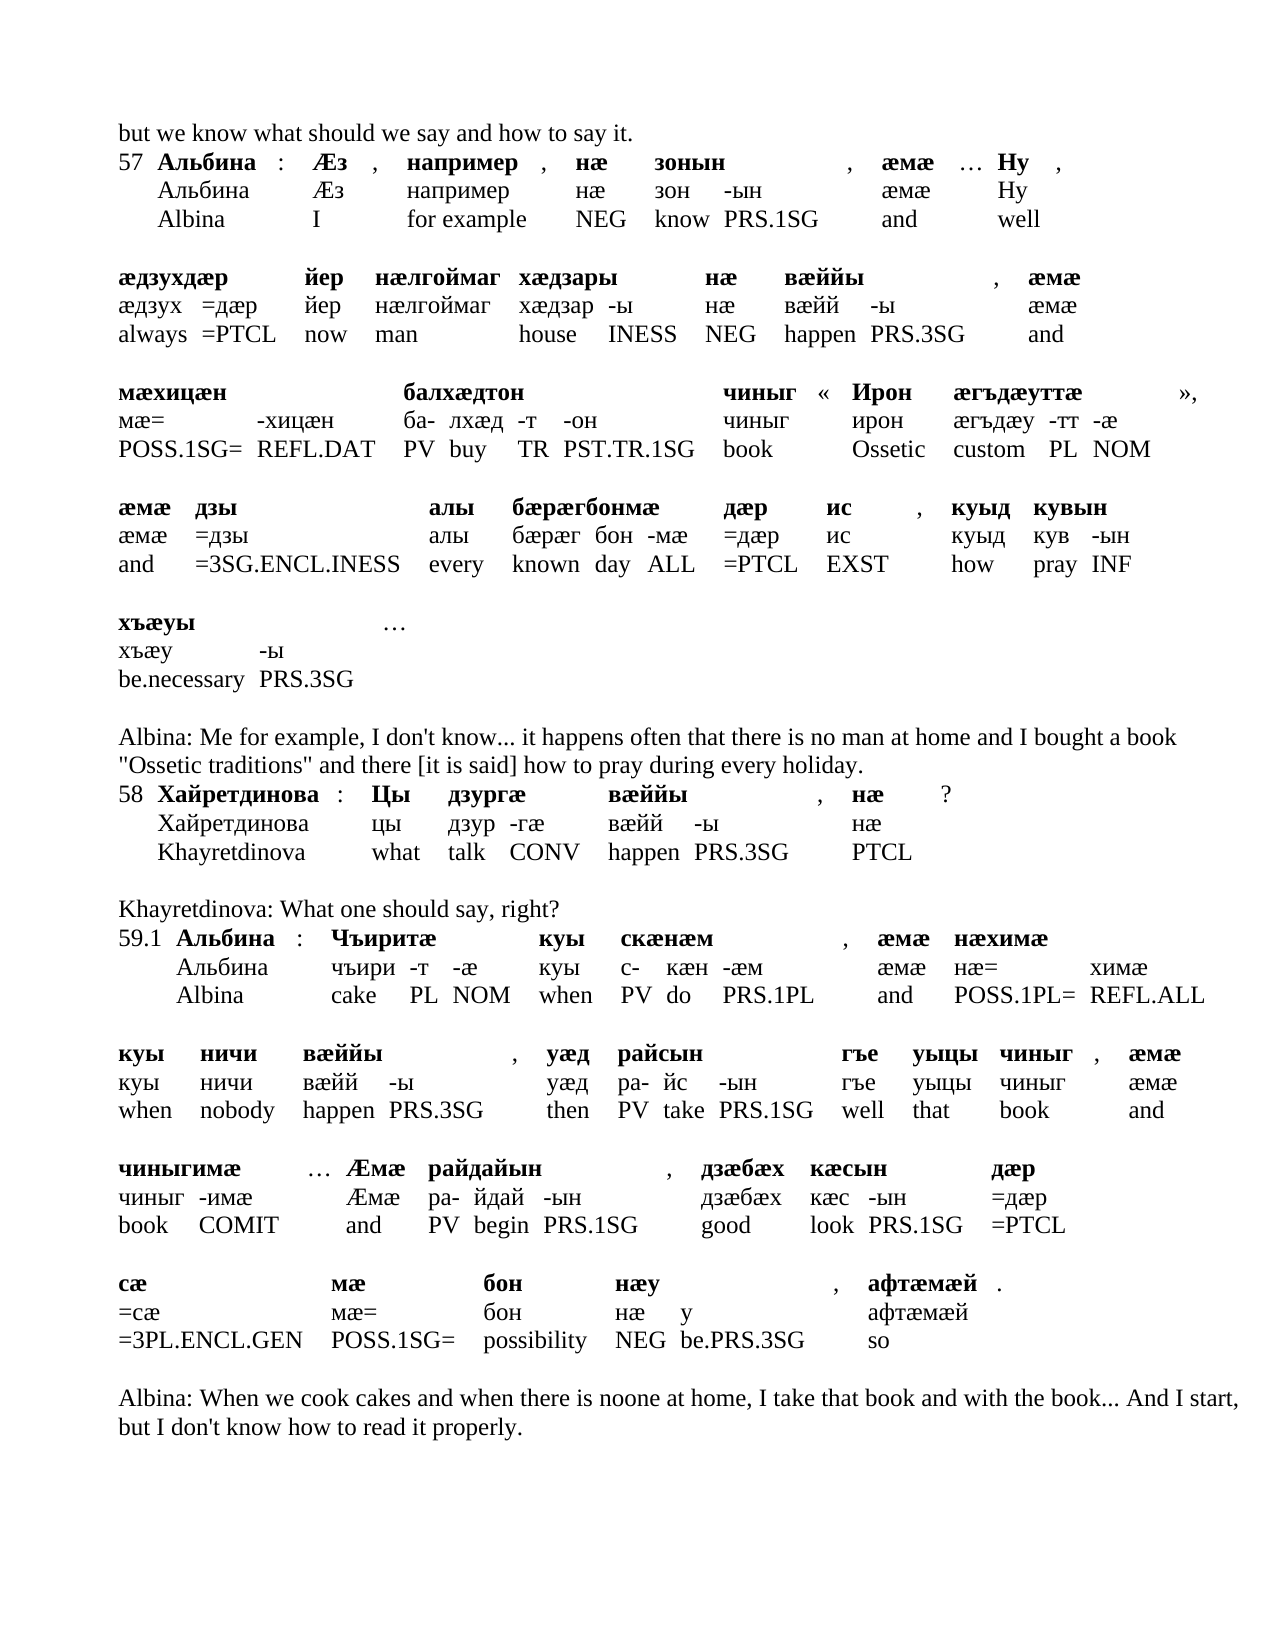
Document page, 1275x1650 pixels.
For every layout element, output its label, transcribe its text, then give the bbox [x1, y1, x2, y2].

text -ын [1091, 521, 1132, 549]
text Чъиритæ [331, 923, 525, 952]
text CONV [509, 837, 580, 866]
text ба- [403, 406, 435, 434]
text Альбина [176, 923, 282, 952]
text нæ [705, 262, 770, 291]
text … [958, 147, 983, 176]
text =3PL.ENCL.GEN [118, 1326, 303, 1354]
text нæ= [954, 952, 1076, 981]
text , [1055, 147, 1076, 176]
text , [1093, 1038, 1114, 1067]
text NOM [452, 981, 511, 1009]
text -тт [1049, 406, 1079, 434]
text Ну [997, 176, 1028, 204]
text PRS.1SG [543, 1211, 638, 1239]
text : [337, 779, 358, 808]
text дзы [195, 492, 415, 521]
text PL [1049, 434, 1079, 463]
text pray [1033, 549, 1078, 578]
text дæр [991, 1153, 1080, 1182]
text POSS.1SG= [331, 1326, 456, 1354]
text ничи [200, 1067, 275, 1096]
text 58 [118, 779, 143, 808]
text -т [409, 952, 439, 981]
text кæс [810, 1182, 854, 1211]
text man [375, 319, 491, 348]
text PRS.1PL [722, 981, 815, 1009]
text чиныг [999, 1067, 1066, 1096]
text æдзух [118, 291, 188, 319]
text NEG [575, 204, 627, 233]
text NOM [1093, 434, 1151, 463]
text PRS.3SG [259, 664, 354, 693]
text æмæ [1128, 1038, 1191, 1067]
text . [996, 1268, 1017, 1297]
text Ну [997, 147, 1042, 176]
text : [296, 923, 317, 952]
text -имæ [198, 1182, 279, 1211]
text уыцы [912, 1067, 972, 1096]
text уæд [546, 1038, 603, 1067]
text чиныгимæ [118, 1153, 293, 1182]
text нæлгоймаг [375, 262, 505, 291]
text nobody [200, 1096, 275, 1124]
text куы [118, 1067, 172, 1096]
text химæ [1089, 952, 1206, 981]
text ис [826, 521, 889, 549]
text house [518, 319, 594, 348]
text балхæдтон [403, 377, 709, 406]
text day [594, 549, 633, 578]
text PRS.3SG [389, 1096, 484, 1124]
text when [118, 1096, 172, 1124]
text æмæ [1028, 262, 1091, 291]
text custom [953, 434, 1035, 463]
text зон [654, 176, 710, 204]
text then [546, 1096, 589, 1124]
text райдайын [428, 1153, 652, 1182]
text Æз [312, 176, 344, 204]
text ра- [428, 1182, 460, 1211]
text бон [483, 1268, 601, 1297]
text POSS.1SG= [118, 434, 243, 463]
text æмæ [881, 147, 944, 176]
text 57 [118, 147, 143, 176]
text =дæр [723, 521, 799, 549]
text , [666, 1153, 687, 1182]
text бæрæг [512, 521, 581, 549]
text happen [608, 837, 680, 866]
text well [997, 204, 1042, 233]
text куыд [951, 492, 1019, 521]
text мæ [331, 1268, 469, 1297]
text цы [371, 808, 420, 837]
text Цы [371, 779, 434, 808]
text скæнæм [620, 923, 828, 952]
text cake [331, 981, 396, 1009]
text PL [409, 981, 439, 1009]
text -он [563, 406, 695, 434]
text =сæ [118, 1297, 303, 1326]
text мæхицæн [118, 377, 389, 406]
text talk [448, 837, 496, 866]
text look [810, 1211, 854, 1239]
text how [951, 549, 1006, 578]
text EXST [826, 549, 889, 578]
text Хайретдинова [157, 779, 323, 808]
text , [512, 1038, 533, 1067]
text what [371, 837, 420, 866]
text Albina: Me for example, I don't know... it happens often that there is no man at home and I bought a book "Ossetic traditions" and there [it is said] how to pray during every holiday. [118, 722, 1249, 779]
text book [999, 1096, 1066, 1124]
text æгъдæу [953, 406, 1035, 434]
text PV [403, 434, 435, 463]
text =PTCL [991, 1211, 1066, 1239]
text дæр [723, 492, 812, 521]
text and [881, 204, 931, 233]
text but we know what should we say and how to say it. [118, 118, 1249, 147]
text зонын [654, 147, 833, 176]
text кув [1033, 521, 1078, 549]
text I [312, 204, 344, 233]
text кувын [1033, 492, 1146, 521]
text нæ [575, 147, 641, 176]
text алы [428, 492, 498, 521]
text … [307, 1153, 332, 1182]
text нæ [575, 176, 627, 204]
text INESS [608, 319, 677, 348]
text -ын [718, 1067, 814, 1096]
text Khayretdinova [157, 837, 309, 866]
text -ы [694, 808, 789, 837]
text buy [449, 434, 503, 463]
text вæййы [608, 779, 803, 808]
text чиныг [118, 1182, 185, 1211]
text æмæ [1128, 1067, 1178, 1096]
text кæн [666, 952, 708, 981]
text Ossetic [852, 434, 925, 463]
text чиныг [723, 377, 803, 406]
text Альбина [157, 147, 263, 176]
text , [833, 1268, 854, 1297]
text , [916, 492, 937, 521]
text хæдзары [518, 262, 691, 291]
text æмæ [877, 952, 926, 981]
text Хайретдинова [157, 808, 309, 837]
text , [993, 262, 1014, 291]
text =PTCL [723, 549, 799, 578]
text -ын [724, 176, 819, 204]
text например [407, 176, 510, 204]
text PV [428, 1211, 460, 1239]
text æмæ [118, 521, 167, 549]
text Æз [312, 147, 358, 176]
text NEG [705, 319, 756, 348]
text happen [303, 1096, 375, 1124]
text алы [428, 521, 484, 549]
text чиныг [723, 406, 789, 434]
text COMIT [198, 1211, 279, 1239]
text « [817, 377, 838, 406]
text : [277, 147, 298, 176]
text Альбина [157, 176, 249, 204]
text and [118, 549, 167, 578]
text possibility [483, 1326, 587, 1354]
text гъе [841, 1038, 898, 1067]
text нæ [615, 1297, 666, 1326]
text so [868, 1326, 968, 1354]
text сæ [118, 1268, 317, 1297]
text уæд [546, 1067, 589, 1096]
text PV [617, 1096, 649, 1124]
text take [663, 1096, 705, 1124]
text -ын [868, 1182, 963, 1211]
text например [407, 147, 527, 176]
text чъири [331, 952, 396, 981]
text вæййы [784, 262, 979, 291]
text вæййы [303, 1038, 498, 1067]
text begin [474, 1211, 529, 1239]
text =дæр [201, 291, 277, 319]
text do [666, 981, 708, 1009]
text 59.1 [118, 923, 162, 952]
text нæхимæ [954, 923, 1219, 952]
text Albina [176, 981, 268, 1009]
text when [538, 981, 593, 1009]
text нæ [852, 779, 927, 808]
text PRS.3SG [870, 319, 965, 348]
text always [118, 319, 188, 348]
text -æм [722, 952, 815, 981]
text book [118, 1211, 185, 1239]
text be.PRS.3SG [680, 1326, 805, 1354]
text know [654, 204, 710, 233]
text кæсын [810, 1153, 977, 1182]
text NEG [615, 1326, 666, 1354]
text … [382, 607, 407, 636]
text , [817, 779, 838, 808]
text ирон [852, 406, 925, 434]
text and [346, 1211, 400, 1239]
text every [428, 549, 484, 578]
text PRS.3SG [694, 837, 789, 866]
text good [701, 1211, 782, 1239]
text and [1028, 319, 1077, 348]
text у [680, 1297, 805, 1326]
text Æмæ [346, 1182, 400, 1211]
text Albina [157, 204, 249, 233]
text Ирон [852, 377, 939, 406]
text бон [594, 521, 633, 549]
text POSS.1PL= [954, 981, 1076, 1009]
text гъе [841, 1067, 884, 1096]
text йдай [474, 1182, 529, 1211]
text book [723, 434, 789, 463]
text ра- [617, 1067, 649, 1096]
text æмæ [881, 176, 931, 204]
text хъæуы [118, 607, 368, 636]
text PST.TR.1SG [563, 434, 695, 463]
text be.necessary [118, 664, 245, 693]
text -хицæн [257, 406, 375, 434]
text -æ [1093, 406, 1151, 434]
text афтæмæй [868, 1297, 968, 1326]
text райсын [617, 1038, 828, 1067]
text йер [304, 262, 361, 291]
text -мæ [647, 521, 696, 549]
text с- [620, 952, 652, 981]
text -ы [259, 636, 354, 664]
text -ын [543, 1182, 638, 1211]
text дзургæ [448, 779, 594, 808]
text -ы [389, 1067, 484, 1096]
text уыцы [912, 1038, 986, 1067]
text PRS.1SG [868, 1211, 963, 1239]
text вæйй [303, 1067, 375, 1096]
text , [372, 147, 393, 176]
text ис [826, 492, 903, 521]
text Albina: When we cook cakes and when there is noone at home, I take that book and with the book... And I start, but I don't know how to read it properly. [118, 1383, 1249, 1441]
text PRS.1SG [724, 204, 819, 233]
text йс [663, 1067, 705, 1096]
text æгъдæуттæ [953, 377, 1165, 406]
text дзæбæх [701, 1182, 782, 1211]
text Альбина [176, 952, 268, 981]
text куы [538, 952, 593, 981]
text known [512, 549, 581, 578]
text куы [538, 923, 607, 952]
text =дзы [195, 521, 401, 549]
text ALL [647, 549, 696, 578]
text нæ [852, 808, 913, 837]
text æмæ [1028, 291, 1077, 319]
text PRS.1SG [718, 1096, 814, 1124]
text TR [517, 434, 549, 463]
text now [304, 319, 347, 348]
text =дæр [991, 1182, 1066, 1211]
text мæ= [331, 1297, 456, 1326]
text -ы [608, 291, 677, 319]
text хъæу [118, 636, 245, 664]
text лхæд [449, 406, 503, 434]
text куыд [951, 521, 1006, 549]
text , [842, 923, 863, 952]
text вæйй [784, 291, 856, 319]
text нæлгоймаг [375, 291, 491, 319]
text REFL.DAT [257, 434, 375, 463]
text that [912, 1096, 972, 1124]
text INF [1091, 549, 1132, 578]
text -æ [452, 952, 511, 981]
text , [847, 147, 868, 176]
text куы [118, 1038, 186, 1067]
text бæрæгбонмæ [512, 492, 709, 521]
text бон [483, 1297, 587, 1326]
text вæйй [608, 808, 680, 837]
text happen [784, 319, 856, 348]
text æмæ [118, 492, 181, 521]
text дзур [448, 808, 496, 837]
text йер [304, 291, 347, 319]
text PTCL [852, 837, 913, 866]
text ? [940, 779, 961, 808]
text -гæ [509, 808, 580, 837]
text -ы [870, 291, 965, 319]
text чиныг [999, 1038, 1080, 1067]
text for example [407, 204, 527, 233]
text нæ [705, 291, 756, 319]
text REFL.ALL [1089, 981, 1206, 1009]
text Æмæ [346, 1153, 414, 1182]
text хæдзар [518, 291, 594, 319]
text and [877, 981, 926, 1009]
text æдзухдæр [118, 262, 291, 291]
text =PTCL [201, 319, 277, 348]
text дзæбæх [701, 1153, 796, 1182]
text ничи [200, 1038, 289, 1067]
text мæ= [118, 406, 243, 434]
text PV [620, 981, 652, 1009]
text », [1179, 377, 1200, 406]
text æмæ [877, 923, 940, 952]
text well [841, 1096, 884, 1124]
text , [541, 147, 562, 176]
text нæу [615, 1268, 819, 1297]
text =3SG.ENCL.INESS [195, 549, 401, 578]
text -т [517, 406, 549, 434]
text афтæмæй [868, 1268, 982, 1297]
text and [1128, 1096, 1178, 1124]
text Khayretdinova: What one should say, right? [118, 894, 1249, 923]
